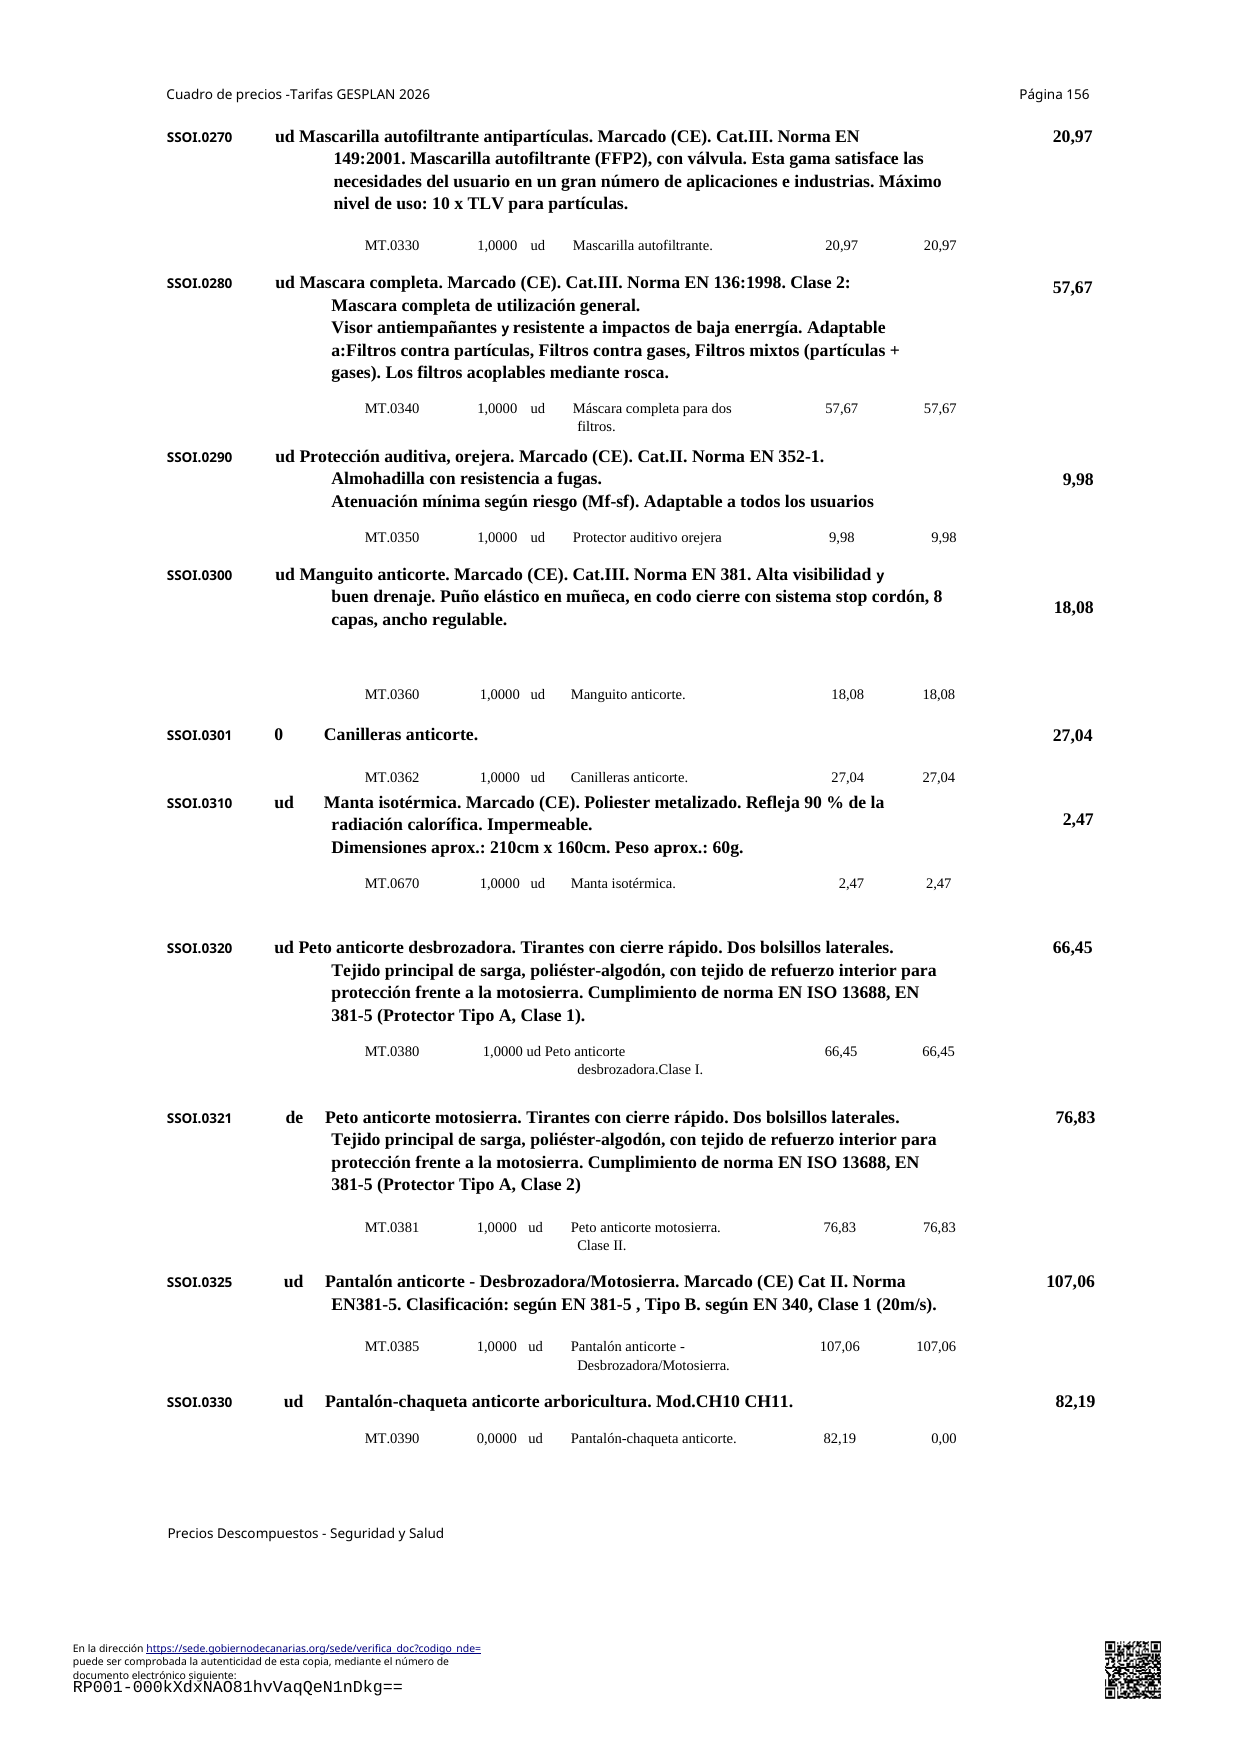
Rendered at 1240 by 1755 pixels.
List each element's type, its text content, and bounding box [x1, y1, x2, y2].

text MT.0362 1,0000 ud Canilleras anticorte. 27,04 27,04 [364, 749, 961, 790]
text Precios Descompuestos - Seguridad y Salud [167, 1527, 444, 1541]
text SSOI.0270 ud Mascarilla autofiltrante antipartículas. Marcado (CE). Cat.III. Norma EN [167, 124, 998, 147]
text MT.0340 1,0000 ud Máscara completa para dos 57,67 57,67 [364, 399, 1001, 417]
text MT.0670 1,0000 ud Manta isotérmica. 2,47 2,47 [364, 877, 961, 891]
text MT.0385 1,0000 ud Pantalón anticorte - 107,06 107,06 [364, 1337, 1101, 1355]
text SSOI.0301 0 Canilleras anticorte. [167, 707, 961, 749]
text Cuadro de precios -Tarifas GESPLAN 2026 [166, 89, 430, 102]
text SSOI.0310 ud Manta isotérmica. Marcado (CE). Poliester metalizado. Refleja 90 % de la [167, 790, 961, 813]
text Visor antiempañantes y resistente a impactos de baja enerrgía. Adaptable a:Filtros contra partículas, Filtros contra gases, Filtros mixtos (partículas + gases). Los filtros acoplables mediante rosca. [331, 316, 1001, 383]
text SSOI.0300 ud Manguito anticorte. Marcado (CE). Cat.III. Norma EN 381. Alta visibilidad y [167, 562, 1001, 585]
text Tejido principal de sarga, poliéster-algodón, con tejido de refuerzo interior para protección frente a la motosierra. Cumplimiento de norma EN ISO 13688, EN 381-5 (Protector Tipo A, Clase 1). [331, 958, 995, 1026]
text MT.0380 1,0000 ud Peto anticorte 66,45 66,45 [364, 1042, 995, 1060]
text radiación calorífica. Impermeable. [331, 813, 961, 835]
text Dimensiones aprox.: 210cm x 160cm. Peso aprox.: 60g. [331, 835, 961, 858]
text 27,04 [1053, 727, 1093, 745]
text Página 156 [1019, 89, 1089, 102]
text Tejido principal de sarga, poliéster-algodón, con tejido de refuerzo interior para protección frente a la motosierra. Cumplimiento de norma EN ISO 13688, EN 381-5 (Protector Tipo A, Clase 2) [331, 1128, 991, 1195]
text En la dirección https://sede.gobiernodecanarias.org/sede/verifica_doc?codigo_nde= puede ser comprobada la autenticidad de esta copia, mediante el número de documento electrónico siguiente: RP001-000kXdxNAO81hvVaqQeN1nDkg== [73, 1641, 542, 1696]
text MT.0360 1,0000 ud Manguito anticorte. 18,08 18,08 [364, 666, 961, 707]
text MT.0381 1,0000 ud Peto anticorte motosierra. 76,83 76,83 [364, 1217, 1101, 1236]
text 9,98 [1063, 471, 1094, 489]
text 57,67 [1053, 279, 1093, 297]
text MT.0390 0,0000 ud Pantalón-chaqueta anticorte. 82,19 0,00 [364, 1432, 1101, 1446]
text Desbrozadora/Motosierra. [577, 1355, 1101, 1374]
text 20,97 [1053, 128, 1093, 146]
text SSOI.0320 ud Peto anticorte desbrozadora. Tirantes con cierre rápido. Dos bolsillos laterales. [167, 936, 995, 958]
text SSOI.0321 de Peto anticorte motosierra. Tirantes con cierre rápido. Dos bolsillos laterales. 76,83 [167, 1105, 1101, 1128]
text 66,45 [1053, 939, 1093, 957]
text 18,08 [1054, 599, 1094, 617]
text buen drenaje. Puño elástico en muñeca, en codo cierre con sistema stop cordón, 8 capas, ancho regulable. [331, 585, 1001, 630]
text Clase II. [577, 1236, 1101, 1254]
text Mascara completa de utilización general. [331, 293, 1001, 316]
text SSOI.0330 ud Pantalón-chaqueta anticorte arboricultura. Mod.CH10 CH11. 82,19 [167, 1393, 1101, 1411]
text 149:2001. Mascarilla autofiltrante (FFP2), con válvula. Esta gama satisface las necesidades del usuario en un gran número de aplicaciones e industrias. Máximo nivel de uso: 10 x TLV para partículas. [333, 147, 998, 214]
text SSOI.0325 ud Pantalón anticorte - Desbrozadora/Motosierra. Marcado (CE) Cat II. Norma 107,06 [167, 1270, 1101, 1292]
text EN381-5. Clasificación: según EN 381-5 , Tipo B. según EN 340, Clase 1 (20m/s). [331, 1292, 1101, 1315]
text desbrozadora.Clase I. [577, 1060, 995, 1078]
text SSOI.0290 ud Protección auditiva, orejera. Marcado (CE). Cat.II. Norma EN 352-1. [167, 444, 1001, 467]
text MT.0330 1,0000 ud Mascarilla autofiltrante. 20,97 20,97 [364, 239, 1001, 254]
text filtros. [577, 417, 1001, 435]
text MT.0350 1,0000 ud Protector auditivo orejera 9,98 9,98 [364, 531, 1001, 545]
text 2,47 [1063, 811, 1094, 829]
text SSOI.0280 ud Mascara completa. Marcado (CE). Cat.III. Norma EN 136:1998. Clase 2: [167, 271, 1001, 293]
text Atenuación mínima según riesgo (Mf-sf). Adaptable a todos los usuarios [331, 489, 1001, 512]
text Almohadilla con resistencia a fugas. [331, 467, 1001, 489]
